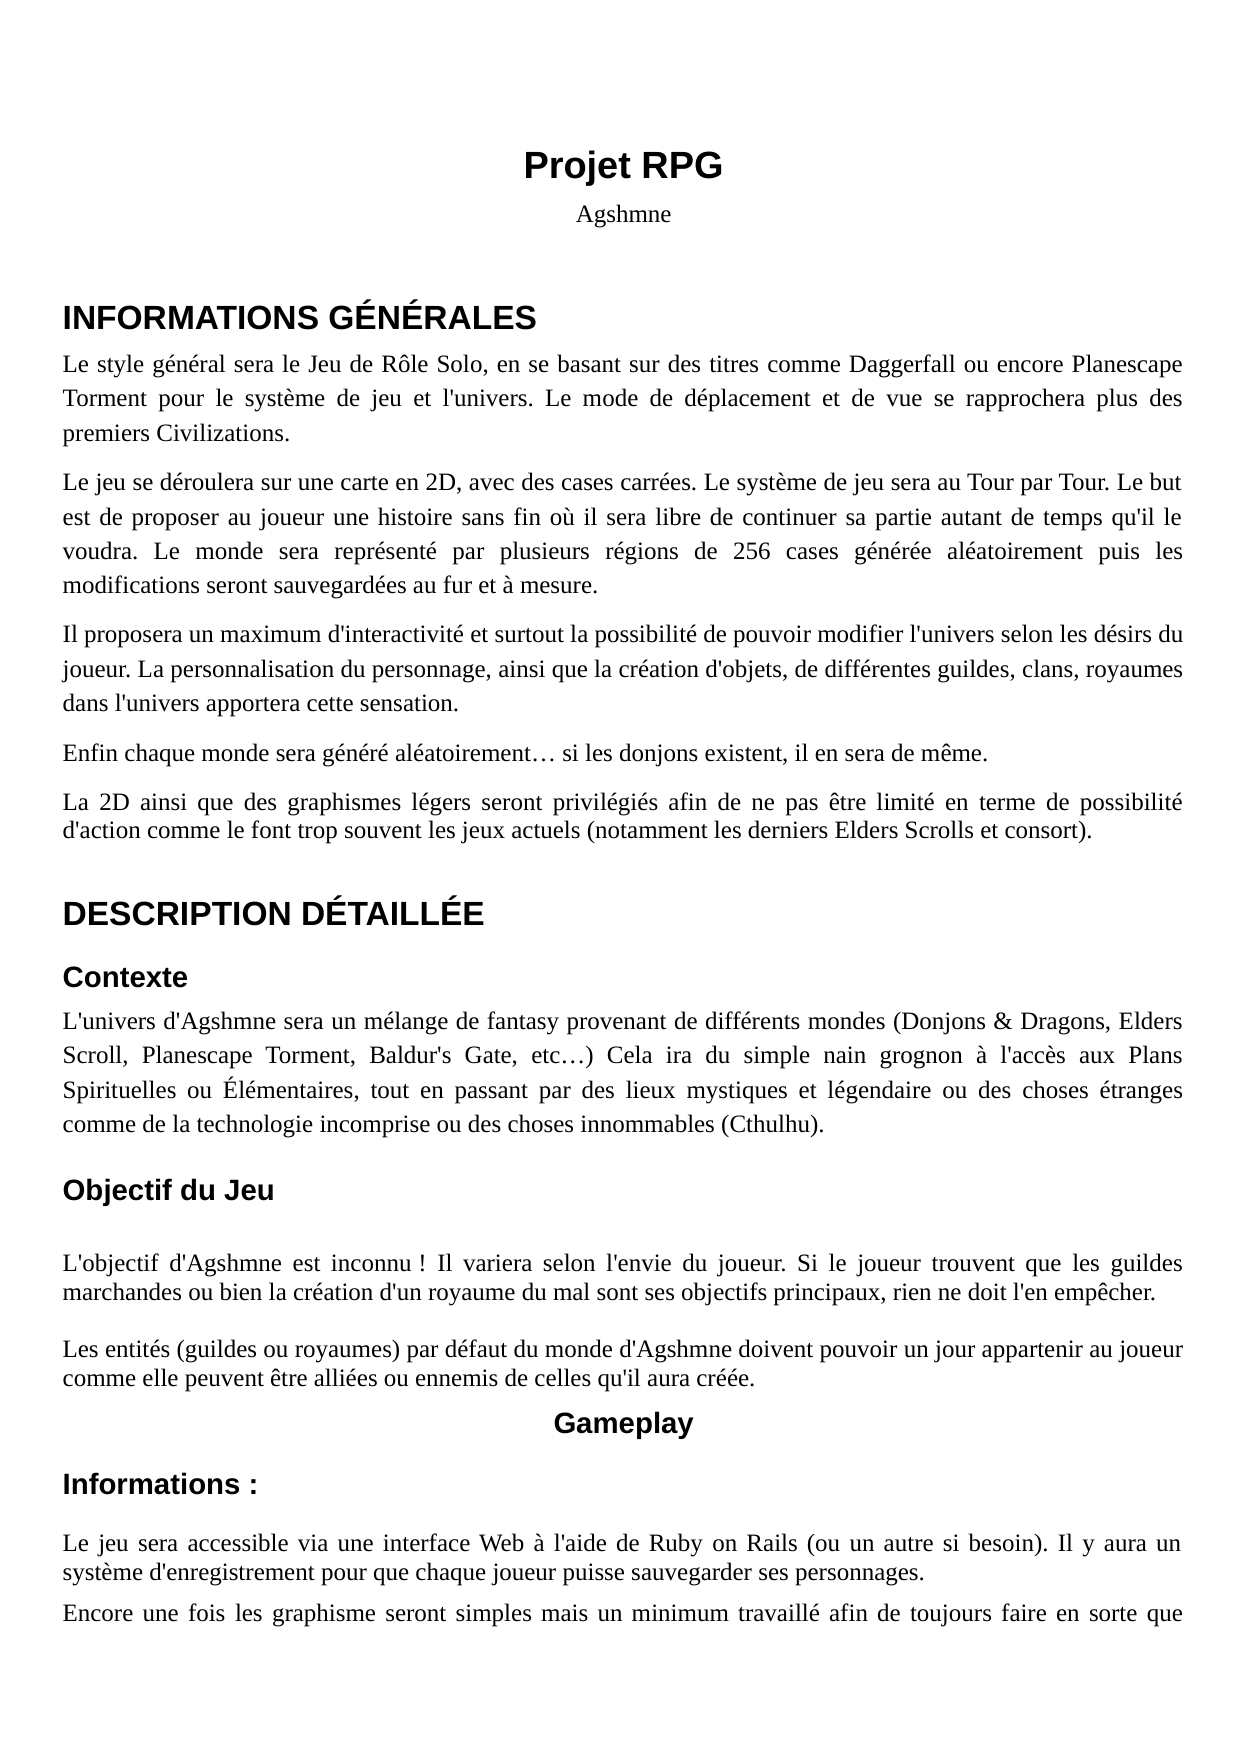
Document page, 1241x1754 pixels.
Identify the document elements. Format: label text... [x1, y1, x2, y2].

text L'objectif d'Agshmne est inconnu ! Il variera selon l'envie du joueur. Si le joueur trouvent que les guildes marchandes ou bien la création d'un royaume du mal sont ses objectifs principaux, rien ne doit l'en empêcher. [62, 1248, 1184, 1305]
text Il proposera un maximum d'interactivité et surtout la possibilité de pouvoir modifier l'univers selon les désirs du joueur. La personnalisation du personnage, ainsi que la création d'objets, de différentes guildes, clans, royaumes dans l'univers apportera cette sensation. [62, 619, 1184, 717]
text L'univers d'Agshmne sera un mélange de fantasy provenant de différents mondes (Donjons & Dragons, Elders Scroll, Planescape Torment, Baldur's Gate, etc…) Cela ira du simple nain grognon à l'accès aux Plans Spirituelles ou Élémentaires, tout en passant par des lieux mystiques et légendaire ou des choses étranges comme de la technologie incomprise ou des choses innommables (Cthulhu). [62, 1006, 1184, 1138]
text Le jeu se déroulera sur une carte en 2D, avec des cases carrées. Le système de jeu sera au Tour par Tour. Le but est de proposer au joueur une histoire sans fin où il sera libre de continuer sa partie autant de temps qu'il le voudra. Le monde sera représenté par plusieurs régions de 256 cases générée aléatoirement puis les modifications seront sauvegardées au fur et à mesure. [62, 467, 1184, 599]
subtitle INFORMATIONS GÉNÉRALES [62, 298, 1184, 337]
list Encore une fois les graphisme seront simples mais un minimum travaillé afin de toujours faire en sorte que [62, 1598, 1184, 1627]
subtitle Contexte [62, 959, 1184, 993]
text Le style général sera le Jeu de Rôle Solo, en se basant sur des titres comme Daggerfall ou encore Planescape Torment pour le système de jeu et l'univers. Le mode de déplacement et de vue se rapprochera plus des premiers Civilizations. [62, 349, 1184, 447]
subtitle Gameplay [62, 1406, 1184, 1440]
text La 2D ainsi que des graphismes légers seront privilégiés afin de ne pas être limité en terme de possibilité d'action comme le font trop souvent les jeux actuels (notamment les derniers Elders Scrolls et consort). [62, 787, 1184, 844]
subtitle Projet RPG [62, 143, 1184, 187]
subtitle Informations : [62, 1467, 1184, 1501]
subtitle Objectif du Jeu [62, 1173, 1184, 1207]
subtitle Le jeu sera accessible via une interface Web à l'aide de Ruby on Rails (ou un autre si besoin). Il y aura un système d'enregistrement pour que chaque joueur puisse sauvegarder ses personnages. [62, 1528, 1184, 1585]
subtitle DESCRIPTION DÉTAILLÉE [62, 894, 1184, 932]
text Les entités (guildes ou royaumes) par défaut du monde d'Agshmne doivent pouvoir un jour appartenir au joueur comme elle peuvent être alliées ou ennemis de celles qu'il aura créée. [62, 1334, 1184, 1392]
text Enfin chaque monde sera généré aléatoirement… si les donjons existent, il en sera de même. [62, 738, 1184, 766]
text Agshmne [62, 199, 1184, 228]
